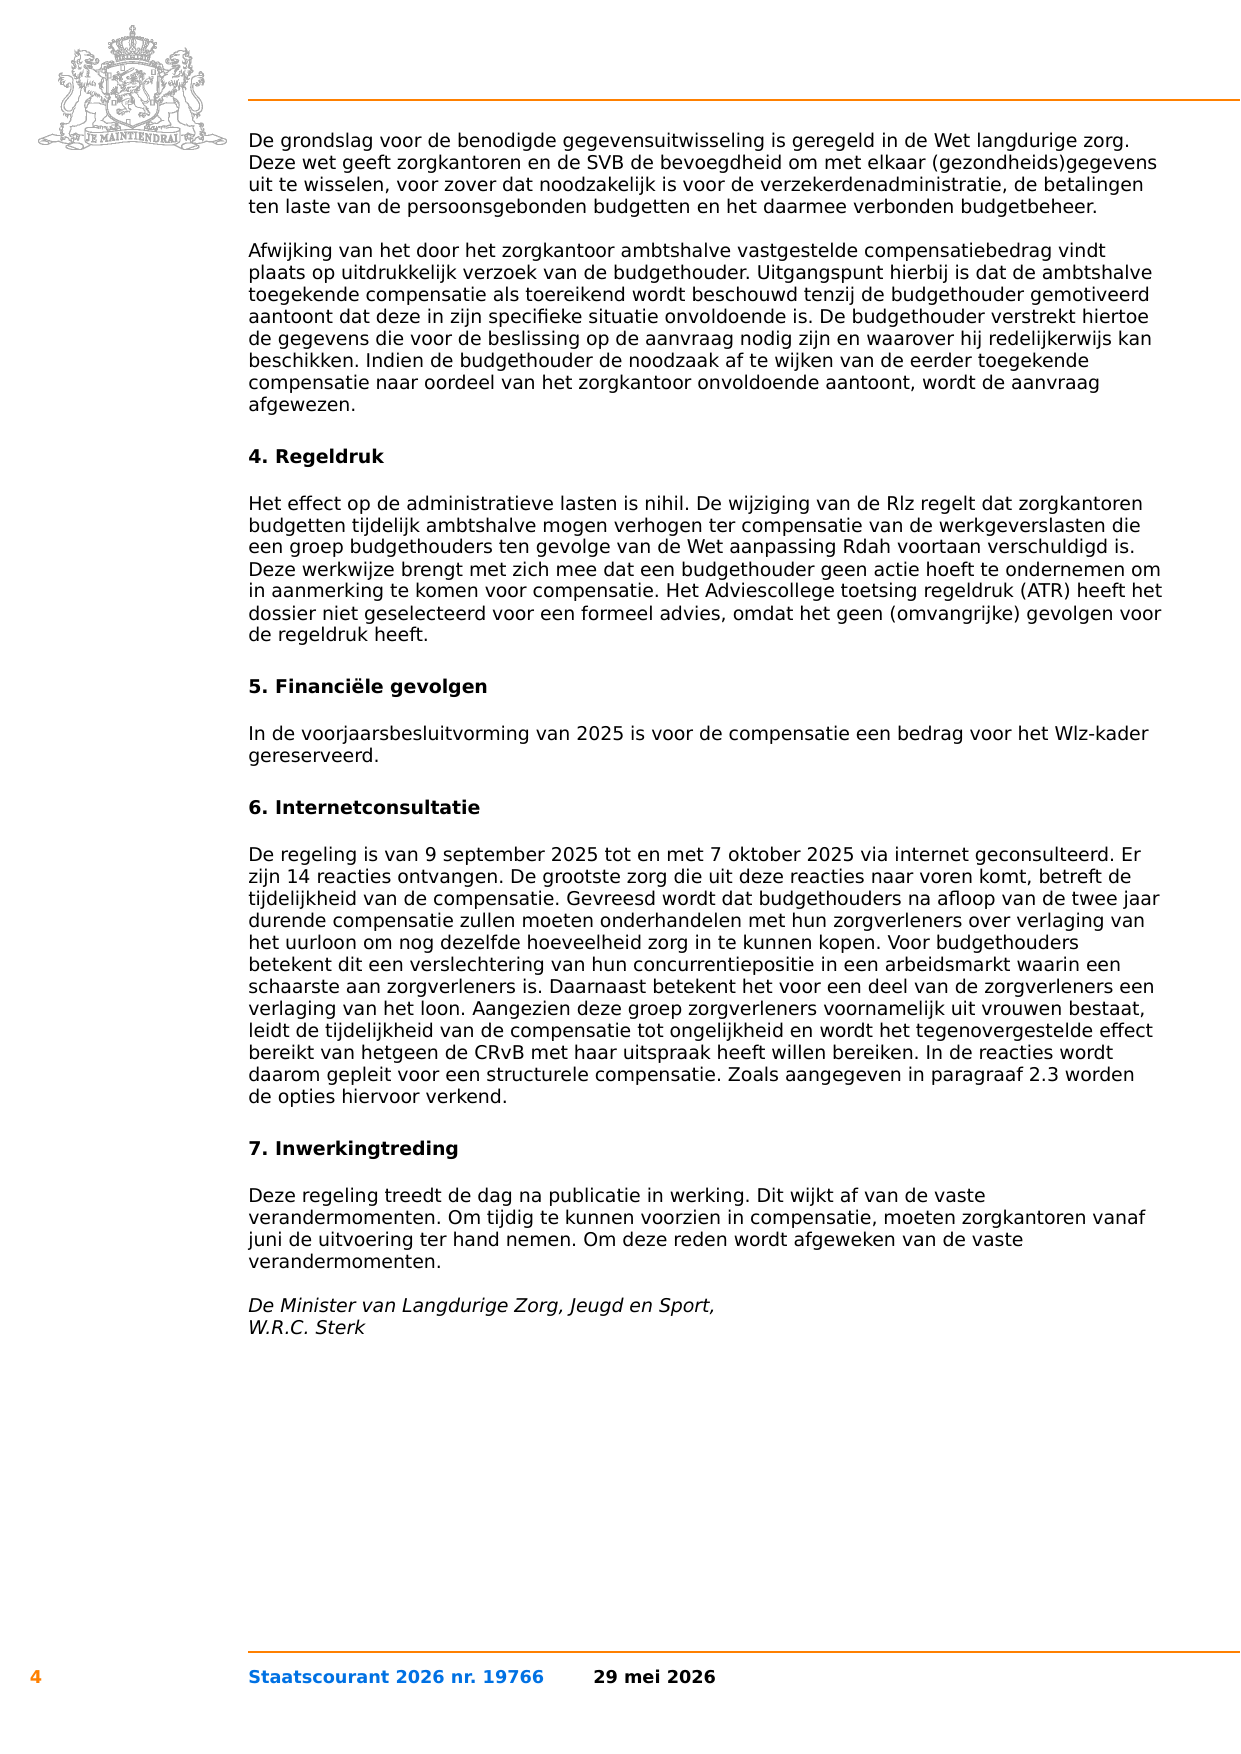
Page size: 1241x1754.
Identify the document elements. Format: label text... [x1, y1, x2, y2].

text De Minister van Langdurige Zorg, Jeugd en Sport, W.R.C. Sterk [248, 1295, 1163, 1339]
subtitle 5. Financiële gevolgen [248, 676, 1163, 698]
subtitle 7. Inwerkingtreding [248, 1138, 1163, 1160]
subtitle 4. Regeldruk [248, 446, 1163, 467]
text In de voorjaarsbesluitvorming van 2025 is voor de compensatie een bedrag voor het Wlz-kader gereserveerd. [248, 723, 1163, 767]
text Deze regeling treedt de dag na publicatie in werking. Dit wijkt af van de vaste verandermomenten. Om tijdig te kunnen voorzien in compensatie, moeten zorgkantoren vanaf juni de uitvoering ter hand nemen. Om deze reden wordt afgeweken van de vaste verandermomenten. [248, 1185, 1163, 1273]
text Afwijking van het door het zorgkantoor ambtshalve vastgestelde compensatiebedrag vindt plaats op uitdrukkelijk verzoek van de budgethouder. Uitgangspunt hierbij is dat de ambtshalve toegekende compensatie als toereikend wordt beschouwd tenzij de budgethouder gemotiveerd aantoont dat deze in zijn specifieke situatie onvoldoende is. De budgethouder verstrekt hiertoe de gegevens die voor de beslissing op de aanvraag nodig zijn en waarover hij redelijkerwijs kan beschikken. Indien de budgethouder de noodzaak af te wijken van de eerder toegekende compensatie naar oordeel van het zorgkantoor onvoldoende aantoont, wordt de aanvraag afgewezen. [248, 240, 1163, 416]
subtitle 6. Internetconsultatie [248, 797, 1163, 819]
text De regeling is van 9 september 2025 tot en met 7 oktober 2025 via internet geconsulteerd. Er zijn 14 reacties ontvangen. De grootste zorg die uit deze reacties naar voren komt, betreft de tijdelijkheid van de compensatie. Gevreesd wordt dat budgethouders na afloop van de twee jaar durende compensatie zullen moeten onderhandelen met hun zorgverleners over verlaging van het uurloon om nog dezelfde hoeveelheid zorg in te kunnen kopen. Voor budgethouders betekent dit een verslechtering van hun concurrentiepositie in een arbeidsmarkt waarin een schaarste aan zorgverleners is. Daarnaast betekent het voor een deel van de zorgverleners een verlaging van het loon. Aangezien deze groep zorgverleners voornamelijk uit vrouwen bestaat, leidt de tijdelijkheid van de compensatie tot ongelijkheid en wordt het tegenovergestelde effect bereikt van hetgeen de CRvB met haar uitspraak heeft willen bereiken. In de reacties wordt daarom gepleit voor een structurele compensatie. Zoals aangegeven in paragraaf 2.3 worden de opties hiervoor verkend. [248, 844, 1163, 1108]
text De grondslag voor de benodigde gegevensuitwisseling is geregeld in de Wet langdurige zorg. Deze wet geeft zorgkantoren en de SVB de bevoegdheid om met elkaar (gezondheids)gegevens uit te wisselen, voor zover dat noodzakelijk is voor de verzekerdenadministratie, de betalingen ten laste van de persoonsgebonden budgetten en het daarmee verbonden budgetbeheer. [248, 130, 1163, 218]
text Het effect op de administratieve lasten is nihil. De wijziging van de Rlz regelt dat zorgkantoren budgetten tijdelijk ambtshalve mogen verhogen ter compensatie van de werkgeverslasten die een groep budgethouders ten gevolge van de Wet aanpassing Rdah voortaan verschuldigd is. Deze werkwijze brengt met zich mee dat een budgethouder geen actie hoeft te ondernemen om in aanmerking te komen voor compensatie. Het Adviescollege toetsing regeldruk (ATR) heeft het dossier niet geselecteerd voor een formeel advies, omdat het geen (omvangrijke) gevolgen voor de regeldruk heeft. [248, 492, 1163, 646]
picture [38, 25, 227, 150]
